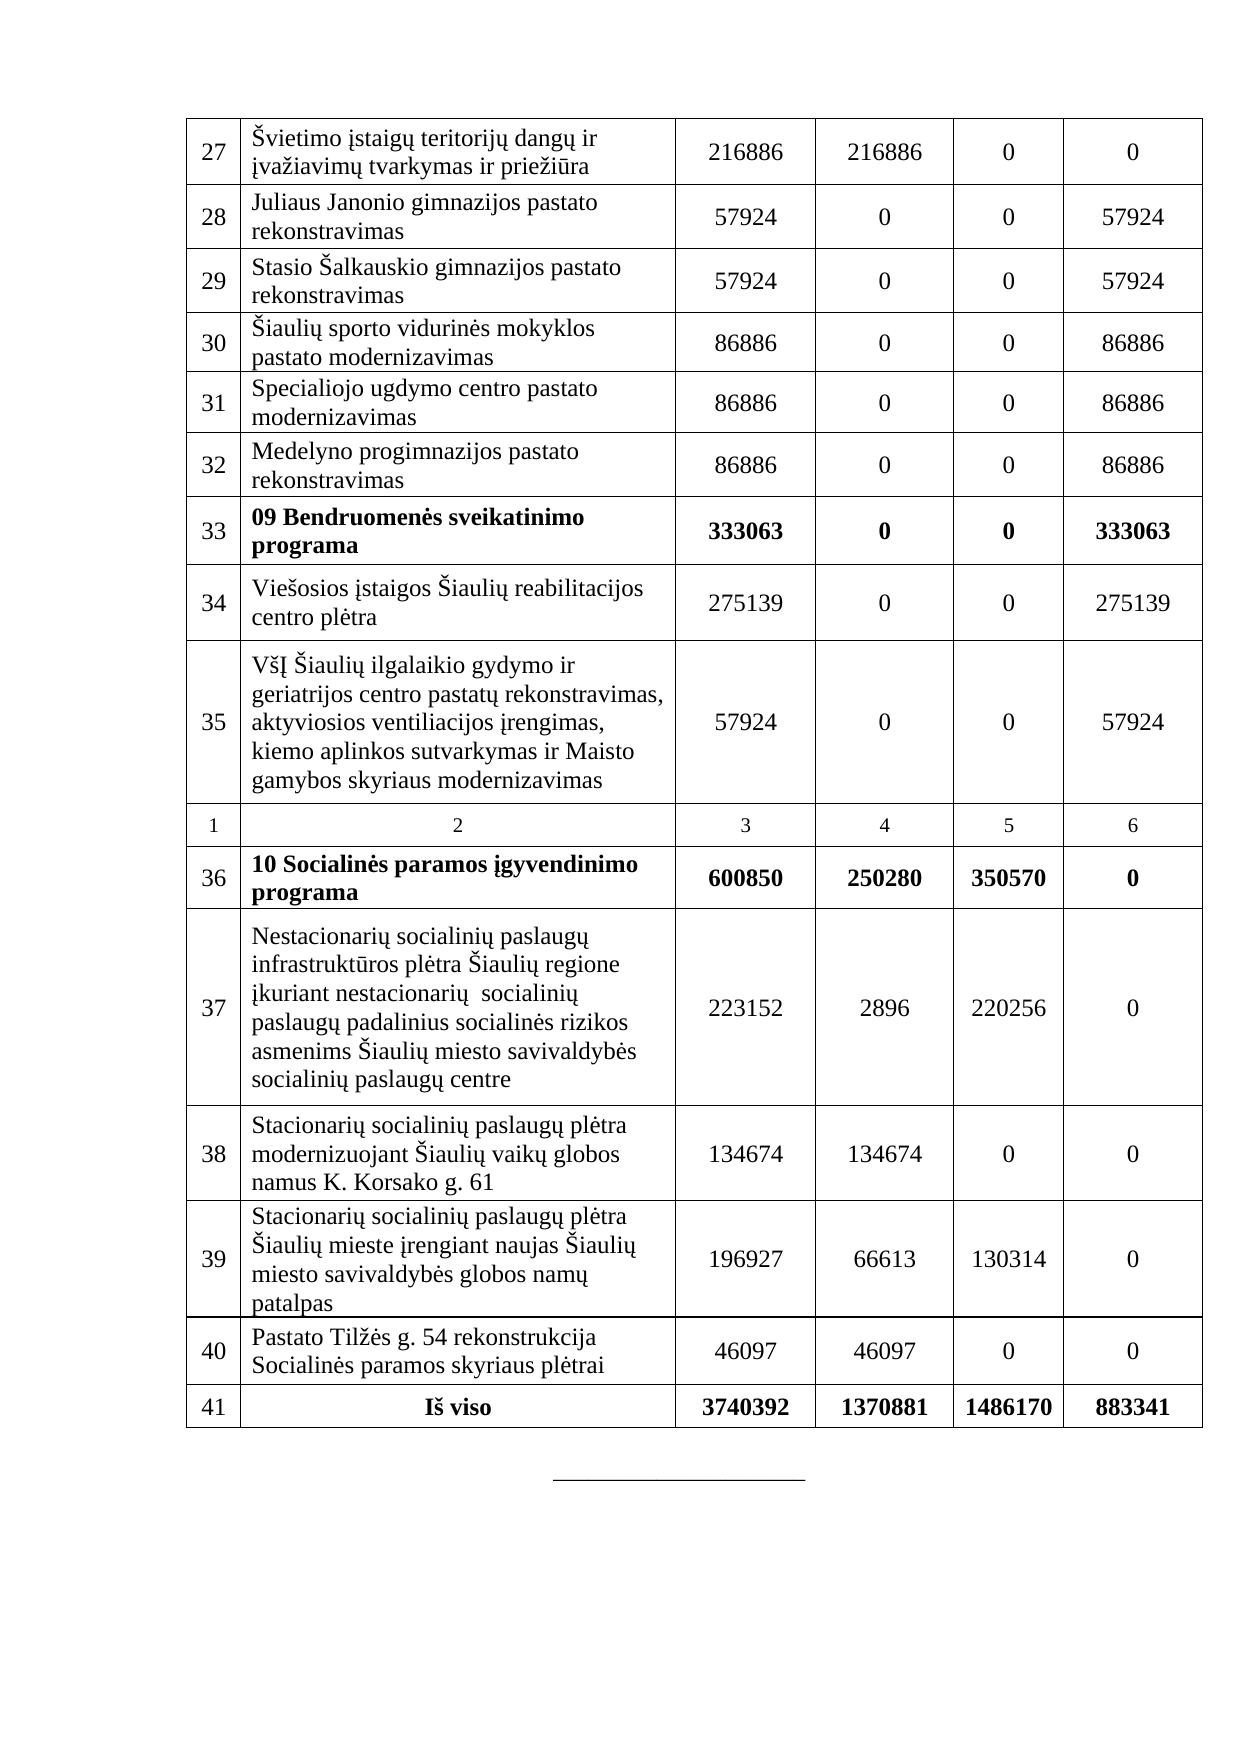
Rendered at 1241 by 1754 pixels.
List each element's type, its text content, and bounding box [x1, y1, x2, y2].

table_cell 0 [954, 119, 1063, 184]
table_cell 0 [816, 313, 953, 371]
table_cell 2 [241, 804, 675, 846]
table_cell 57924 [1064, 641, 1202, 802]
table_cell 86886 [1064, 433, 1202, 496]
table_cell 333063 [676, 497, 815, 563]
table_cell 4 [816, 804, 953, 846]
table_cell 0 [1064, 847, 1202, 908]
table_cell 27 [187, 119, 240, 184]
table_cell 86886 [676, 313, 815, 371]
table_cell 600850 [676, 847, 815, 908]
table_cell 0 [1064, 1318, 1202, 1383]
table_cell 0 [954, 185, 1063, 248]
table_cell Medelyno progimnazijos pastato rekonstravimas [241, 433, 675, 496]
table_cell 2896 [816, 909, 953, 1105]
table_cell 29 [187, 249, 240, 312]
table_cell 30 [187, 313, 240, 371]
table_cell 0 [954, 641, 1063, 802]
table_cell 134674 [676, 1106, 815, 1200]
table_cell 39 [187, 1201, 240, 1316]
table_cell 1 [187, 804, 240, 846]
table_cell 0 [816, 372, 953, 432]
table_cell 46097 [816, 1318, 953, 1383]
table_cell Stacionarių socialinių paslaugų plėtra Šiaulių mieste įrengiant naujas Šiaulių miesto savivaldybės globos namų patalpas [241, 1201, 675, 1316]
table_cell 5 [954, 804, 1063, 846]
table_cell 10 Socialinės paramos įgyvendinimo programa [241, 847, 675, 908]
table_cell Viešosios įstaigos Šiaulių reabilitacijos centro plėtra [241, 565, 675, 640]
table_cell 86886 [1064, 313, 1202, 371]
table_cell 0 [954, 249, 1063, 312]
table_cell 57924 [676, 249, 815, 312]
table_cell 86886 [676, 433, 815, 496]
table_cell 0 [1064, 1106, 1202, 1200]
table_cell 32 [187, 433, 240, 496]
table_cell 0 [816, 641, 953, 802]
table_cell 41 [187, 1385, 240, 1427]
table_cell 0 [816, 497, 953, 563]
text ______________________ [177, 1457, 1181, 1483]
table_cell 0 [954, 372, 1063, 432]
table_cell 40 [187, 1318, 240, 1383]
table_cell Iš viso [241, 1385, 675, 1427]
table_cell 86886 [676, 372, 815, 432]
table_cell 86886 [1064, 372, 1202, 432]
table_cell 1370881 [816, 1385, 953, 1427]
table_cell 275139 [1064, 565, 1202, 640]
table_cell 333063 [1064, 497, 1202, 563]
table_cell 130314 [954, 1201, 1063, 1316]
table_cell 216886 [816, 119, 953, 184]
table_cell 196927 [676, 1201, 815, 1316]
table_cell 0 [954, 1106, 1063, 1200]
table_cell 0 [1064, 119, 1202, 184]
table_cell 216886 [676, 119, 815, 184]
table_cell 0 [954, 497, 1063, 563]
table_cell 0 [1064, 909, 1202, 1105]
table_cell 223152 [676, 909, 815, 1105]
table_cell 250280 [816, 847, 953, 908]
table_cell 883341 [1064, 1385, 1202, 1427]
table_cell 66613 [816, 1201, 953, 1316]
table_cell VšĮ Šiaulių ilgalaikio gydymo ir geriatrijos centro pastatų rekonstravimas, aktyviosios ventiliacijos įrengimas, kiemo aplinkos sutvarkymas ir Maisto gamybos skyriaus modernizavimas [241, 641, 675, 802]
table_cell 36 [187, 847, 240, 908]
table_cell Juliaus Janonio gimnazijos pastato rekonstravimas [241, 185, 675, 248]
table_cell 28 [187, 185, 240, 248]
table_cell 3 [676, 804, 815, 846]
table_cell 0 [1064, 1201, 1202, 1316]
table_cell 0 [954, 565, 1063, 640]
table_cell Pastato Tilžės g. 54 rekonstrukcija Socialinės paramos skyriaus plėtrai [241, 1318, 675, 1383]
table_cell 220256 [954, 909, 1063, 1105]
table_cell 350570 [954, 847, 1063, 908]
table_cell 33 [187, 497, 240, 563]
table_cell 38 [187, 1106, 240, 1200]
table_cell Stacionarių socialinių paslaugų plėtra modernizuojant Šiaulių vaikų globos namus K. Korsako g. 61 [241, 1106, 675, 1200]
table_cell Švietimo įstaigų teritorijų dangų ir įvažiavimų tvarkymas ir priežiūra [241, 119, 675, 184]
table_cell 0 [954, 433, 1063, 496]
table_cell 0 [816, 185, 953, 248]
table_cell 275139 [676, 565, 815, 640]
table_cell 57924 [676, 641, 815, 802]
table_cell 57924 [1064, 185, 1202, 248]
table_cell 3740392 [676, 1385, 815, 1427]
table_cell 09 Bendruomenės sveikatinimo programa [241, 497, 675, 563]
table_cell 34 [187, 565, 240, 640]
table_cell 31 [187, 372, 240, 432]
table_cell Stasio Šalkauskio gimnazijos pastato rekonstravimas [241, 249, 675, 312]
table_cell 6 [1064, 804, 1202, 846]
table_cell 37 [187, 909, 240, 1105]
table_cell Šiaulių sporto vidurinės mokyklos pastato modernizavimas [241, 313, 675, 371]
table_cell 46097 [676, 1318, 815, 1383]
table_cell Specialiojo ugdymo centro pastato modernizavimas [241, 372, 675, 432]
table_cell 1486170 [954, 1385, 1063, 1427]
table_cell 35 [187, 641, 240, 802]
table_cell 0 [816, 565, 953, 640]
table_cell 0 [816, 249, 953, 312]
table_cell 0 [816, 433, 953, 496]
table_cell 57924 [1064, 249, 1202, 312]
table_cell 57924 [676, 185, 815, 248]
table_cell 134674 [816, 1106, 953, 1200]
table_cell Nestacionarių socialinių paslaugų infrastruktūros plėtra Šiaulių regione įkuriant nestacionarių socialinių paslaugų padalinius socialinės rizikos asmenims Šiaulių miesto savivaldybės socialinių paslaugų centre [241, 909, 675, 1105]
table_cell 0 [954, 313, 1063, 371]
table_cell 0 [954, 1318, 1063, 1383]
